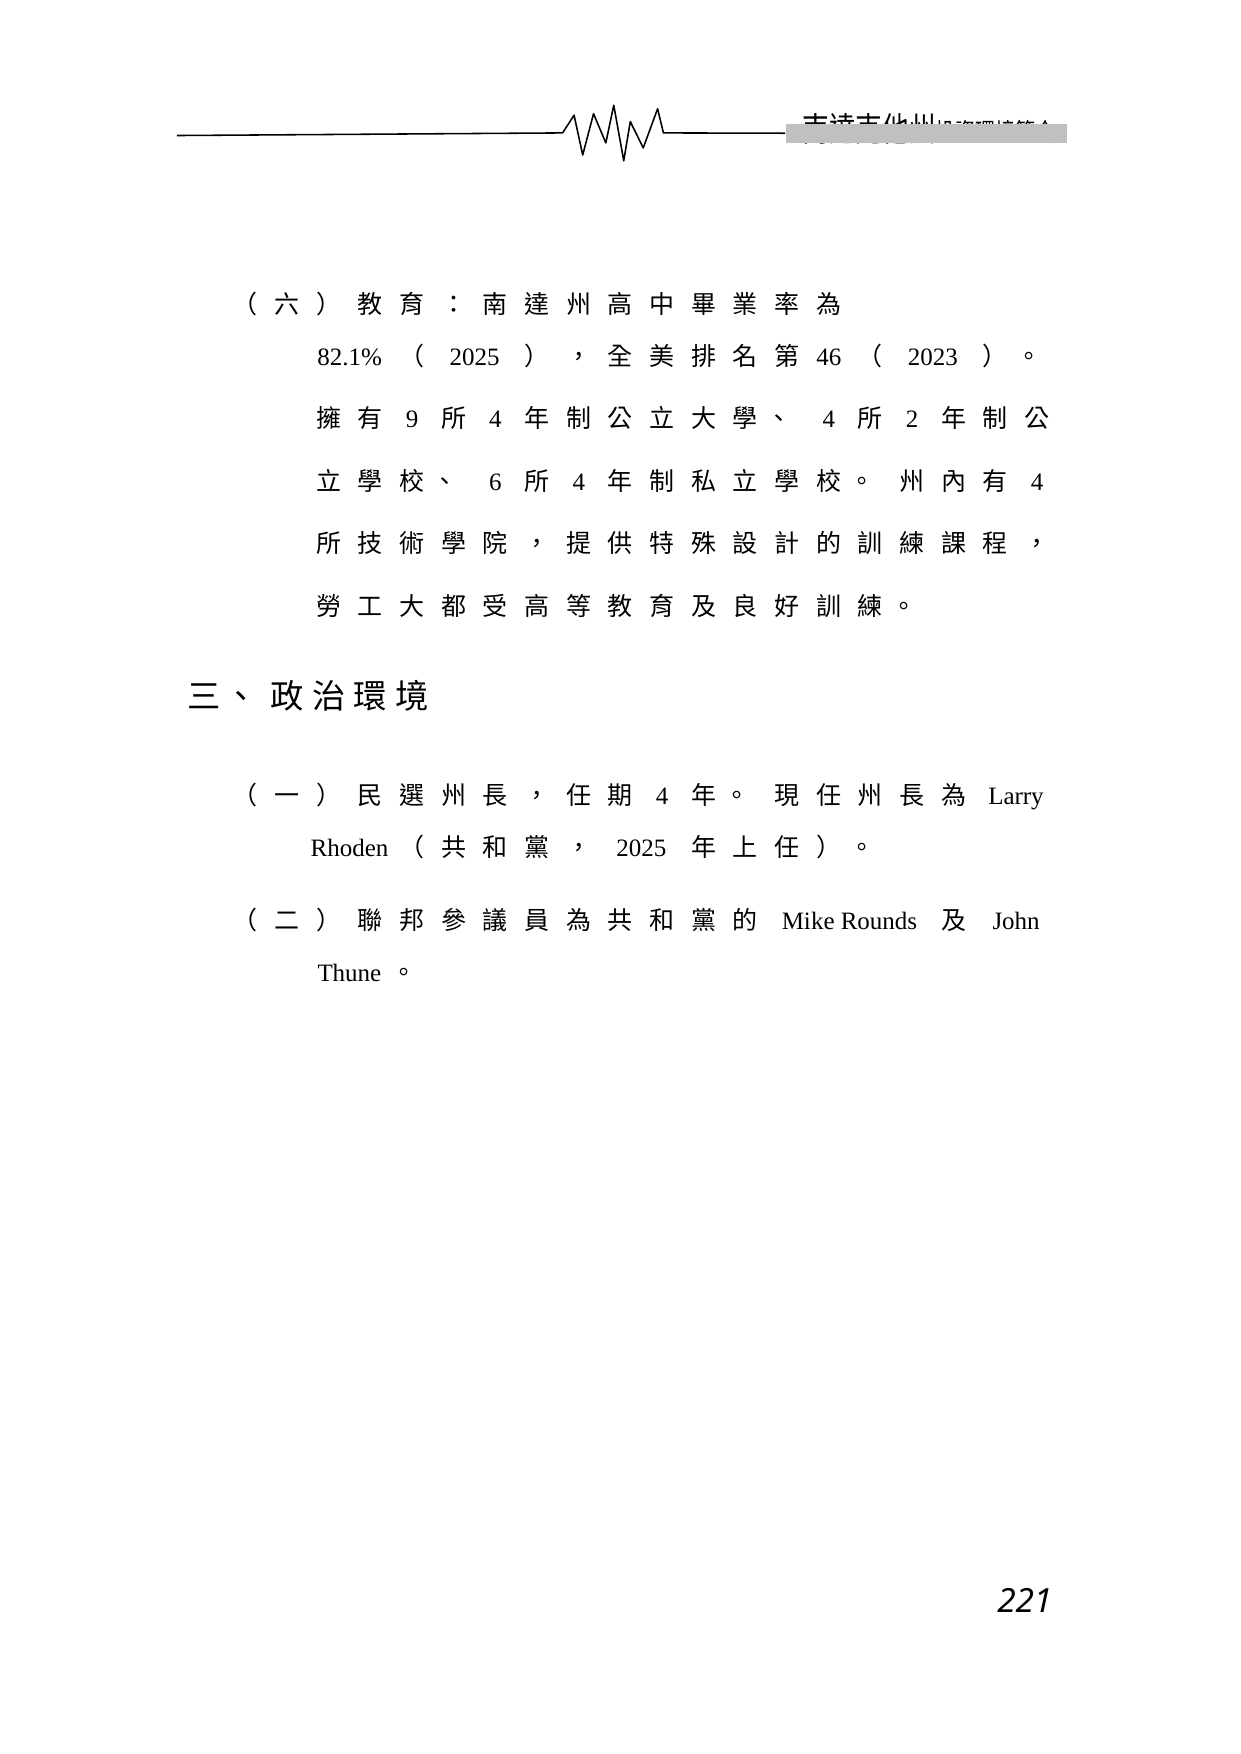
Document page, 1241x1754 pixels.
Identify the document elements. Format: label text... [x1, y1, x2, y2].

text 三、政治環境 [183, 652, 1058, 714]
text （一）民選州長，任期4年。現任州長為Larry Rhoden（共和黨，2025年上任）。 [207, 741, 1058, 866]
text （二）聯邦參議員為共和黨的Mike Rounds及John Thune。 [207, 866, 1058, 991]
text （六）教育：南達州高中畢業率為82.1%（2025），全美排名第46（2023）。擁有9所4年制公立大學、4所2年制公立學校、6所4年制私立學校。州內有4所技術學院，提供特殊設計的訓練課程，勞工大都受高等教育及良好訓練。 [207, 250, 1058, 625]
